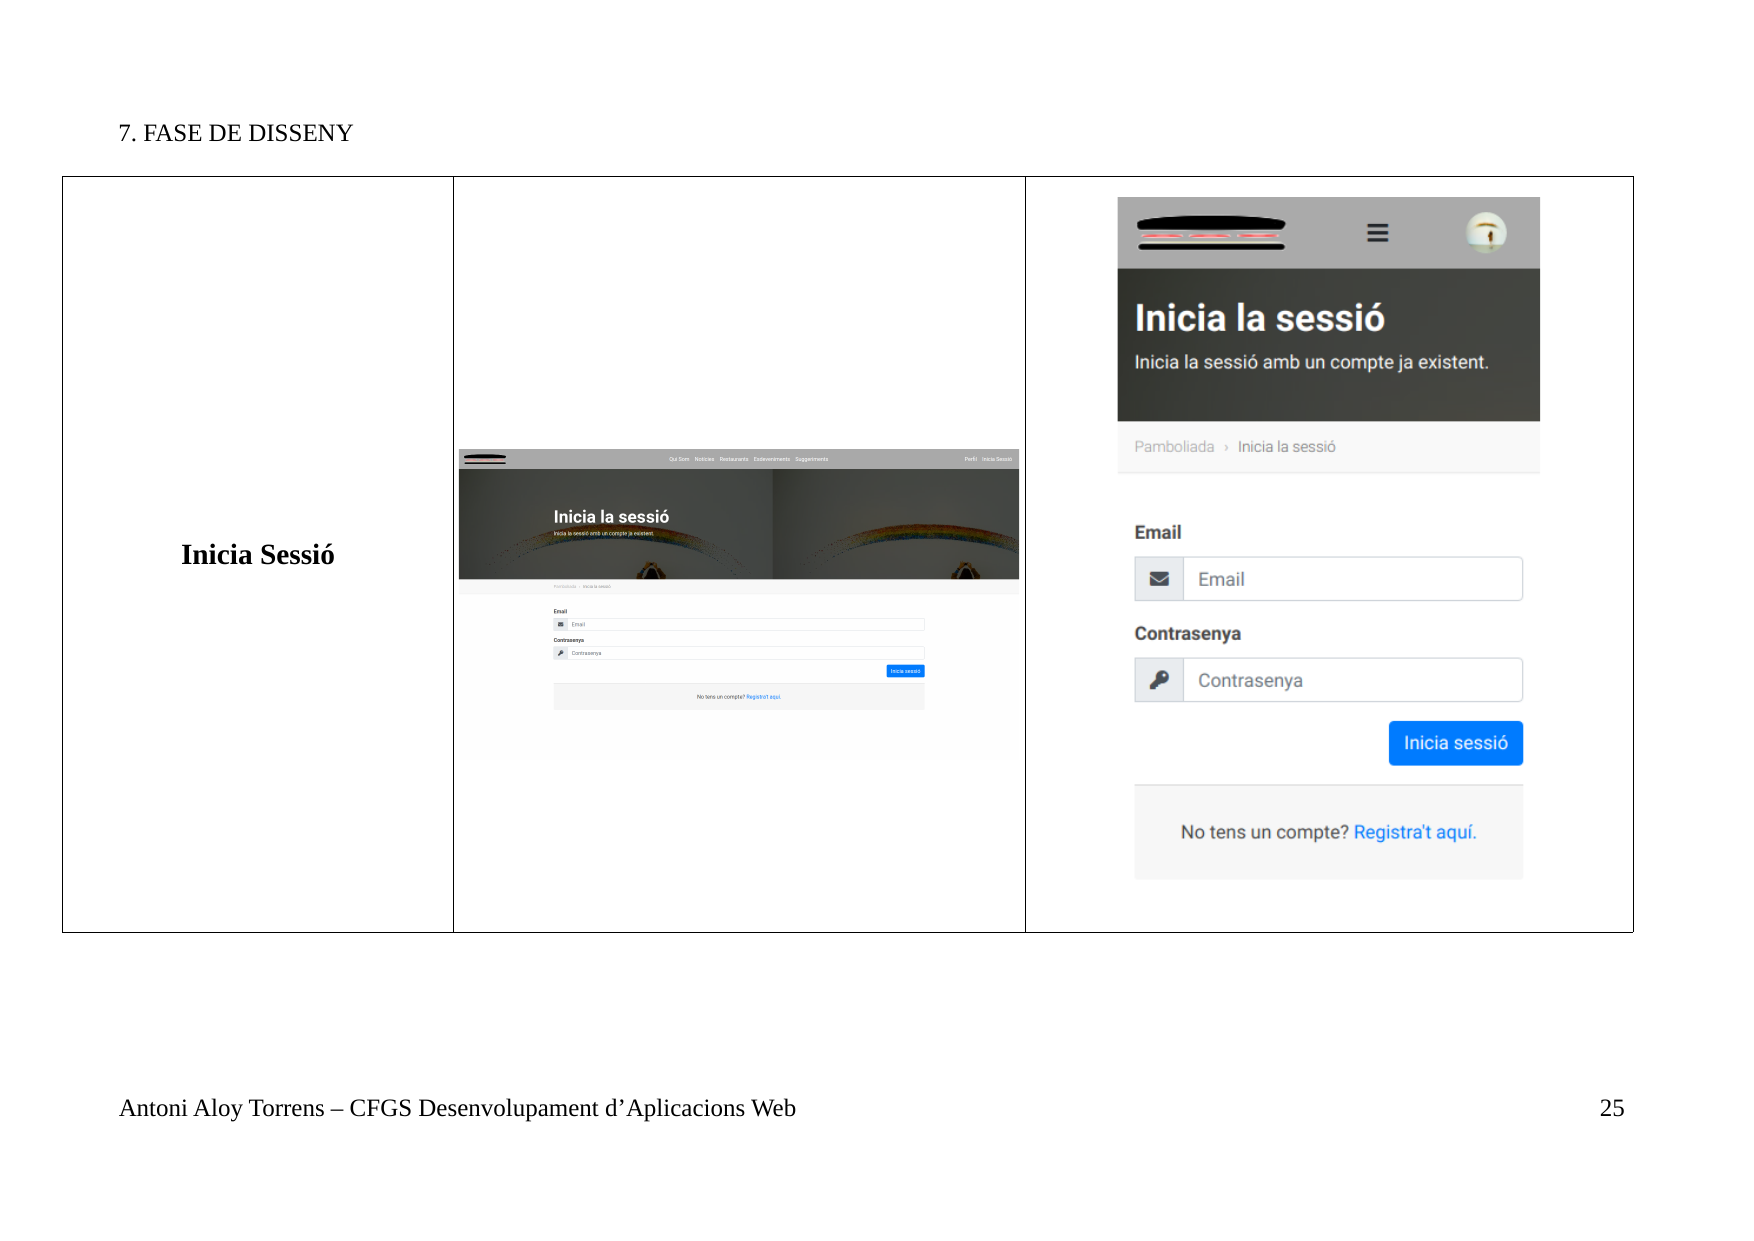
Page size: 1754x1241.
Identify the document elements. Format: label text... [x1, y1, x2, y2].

table_cell Inicia Sessió [63, 177, 453, 932]
table_cell [1026, 177, 1633, 932]
table_cell [454, 177, 1025, 932]
picture [458, 449, 1020, 760]
picture [1117, 197, 1541, 893]
